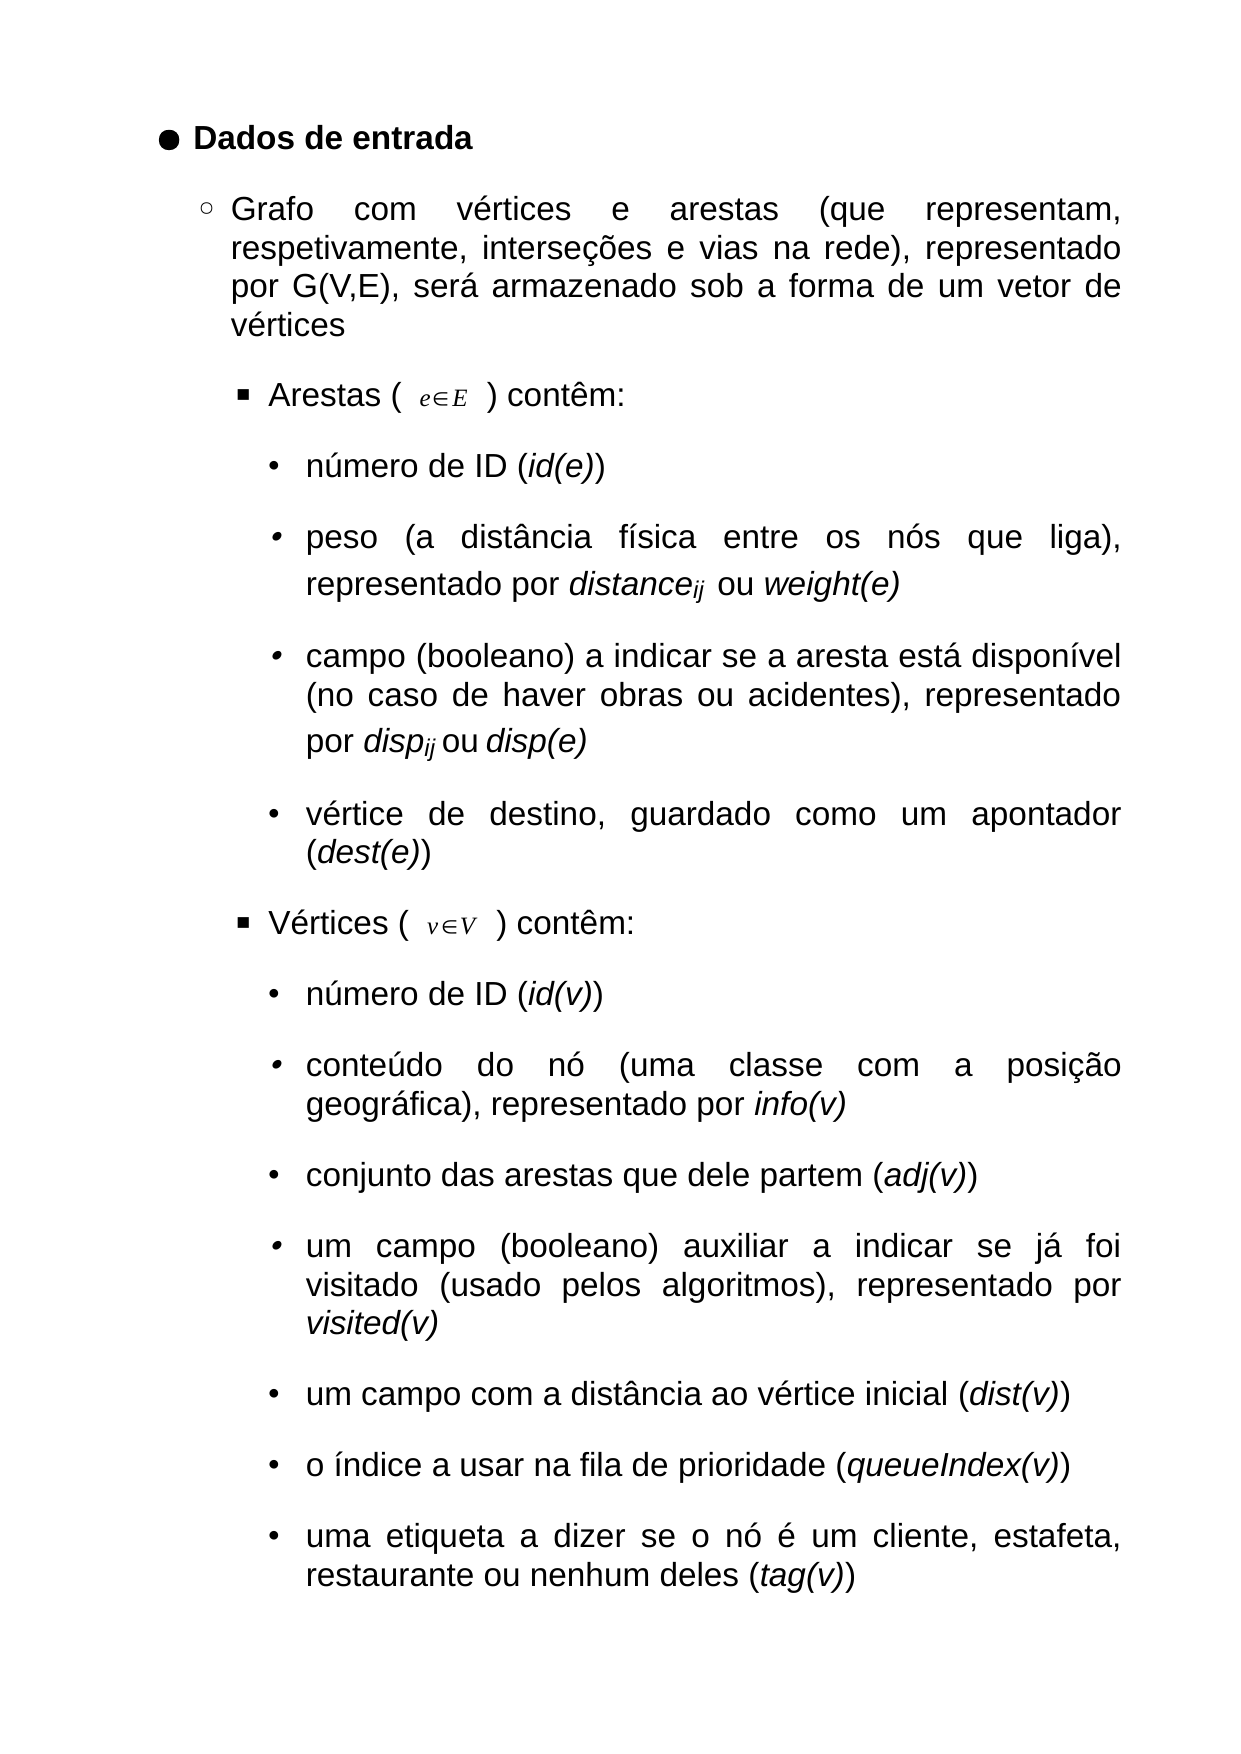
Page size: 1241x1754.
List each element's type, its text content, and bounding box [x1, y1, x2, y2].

list Vértices () contêm: [231, 903, 1122, 942]
list Grafo com vértices e arestas (que representam, respetivamente, interseções e vias na rede), representado por G(V,E), será armazenado sob a forma de um vetor de vértices [193, 189, 1122, 343]
list um campo com a distância ao vértice inicial (dist(v)) [268, 1374, 1122, 1412]
list campo (booleano) a indicar se a aresta está disponível (no caso de haver obras ou acidentes), representado por dispij ou disp(e) [268, 637, 1122, 761]
list peso (a distância física entre os nós que liga), representado por distanceij ou weight(e) [268, 518, 1122, 604]
list Arestas () contêm: [231, 376, 1122, 414]
list uma etiqueta a dizer se o nó é um cliente, estafeta, restaurante ou nenhum deles (tag(v)) [268, 1516, 1122, 1593]
list número de ID (id(v)) [268, 974, 1122, 1013]
list Dados de entrada [156, 118, 1122, 157]
list conteúdo do nó (uma classe com a posição geográfica), representado por info(v) [268, 1046, 1122, 1122]
list conjunto das arestas que dele partem (adj(v)) [268, 1155, 1122, 1193]
list o índice a usar na fila de prioridade (queueIndex(v)) [268, 1445, 1122, 1483]
list vértice de destino, guardado como um apontador (dest(e)) [268, 794, 1122, 871]
list número de ID (id(e)) [268, 447, 1122, 485]
list um campo (booleano) auxiliar a indicar se já foi visitado (usado pelos algoritmos), representado por visited(v) [268, 1226, 1122, 1341]
